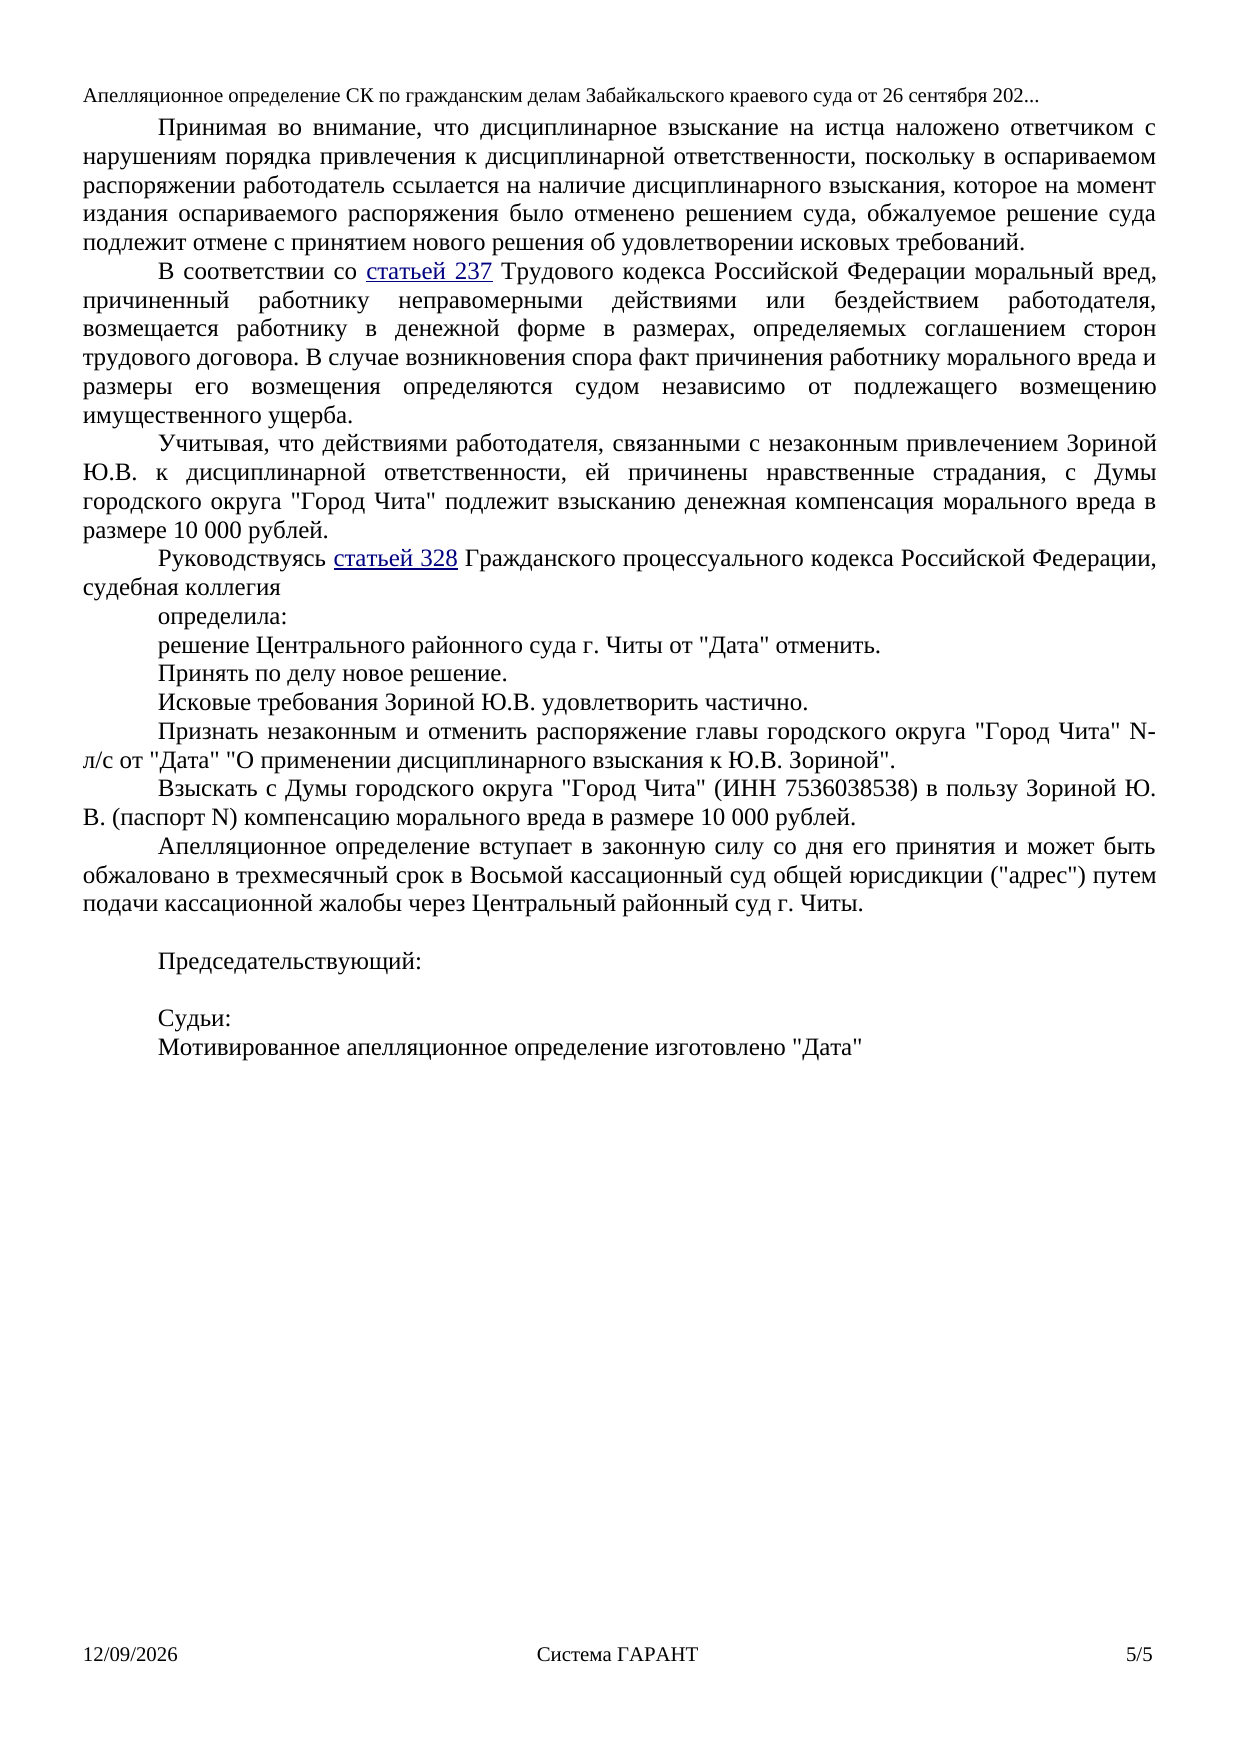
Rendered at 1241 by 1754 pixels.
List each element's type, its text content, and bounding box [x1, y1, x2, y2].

text определила: [83, 601, 1157, 630]
text решение Центрального районного суда г. Читы от "Дата" отменить. [83, 630, 1157, 658]
text Взыскать с Думы городского округа "Город Чита" (ИНН 7536038538) в пользу Зориной Ю. В. (паспорт N) компенсацию морального вреда в размере 10 000 рублей. [83, 773, 1157, 831]
text Руководствуясь статьей 328 Гражданского процессуального кодекса Российской Федерации, судебная коллегия [83, 543, 1157, 601]
text Учитывая, что действиями работодателя, связанными с незаконным привлечением Зориной Ю.В. к дисциплинарной ответственности, ей причинены нравственные страдания, с Думы городского округа "Город Чита" подлежит взысканию денежная компенсация морального вреда в размере 10 000 рублей. [83, 428, 1157, 543]
text Судьи: [83, 1003, 1157, 1032]
text Апелляционное определение вступает в законную силу со дня его принятия и может быть обжаловано в трехмесячный срок в Восьмой кассационный суд общей юрисдикции ("адрес") путем подачи кассационной жалобы через Центральный районный суд г. Читы. [83, 831, 1157, 917]
text Исковые требования Зориной Ю.В. удовлетворить частично. [83, 687, 1157, 716]
text Принять по делу новое решение. [83, 658, 1157, 687]
text Признать незаконным и отменить распоряжение главы городского округа "Город Чита" N-л/с от "Дата" "О применении дисциплинарного взыскания к Ю.В. Зориной". [83, 716, 1157, 773]
text Мотивированное апелляционное определение изготовлено "Дата" [83, 1032, 1157, 1061]
text Председательствующий: [83, 946, 1157, 975]
text В соответствии со статьей 237 Трудового кодекса Российской Федерации моральный вред, причиненный работнику неправомерными действиями или бездействием работодателя, возмещается работнику в денежной форме в размерах, определяемых соглашением сторон трудового договора. В случае возникновения спора факт причинения работнику морального вреда и размеры его возмещения определяются судом независимо от подлежащего возмещению имущественного ущерба. [83, 256, 1157, 428]
text Принимая во внимание, что дисциплинарное взыскание на истца наложено ответчиком с нарушениям порядка привлечения к дисциплинарной ответственности, поскольку в оспариваемом распоряжении работодатель ссылается на наличие дисциплинарного взыскания, которое на момент издания оспариваемого распоряжения было отменено решением суда, обжалуемое решение суда подлежит отмене с принятием нового решения об удовлетворении исковых требований. [83, 112, 1157, 256]
